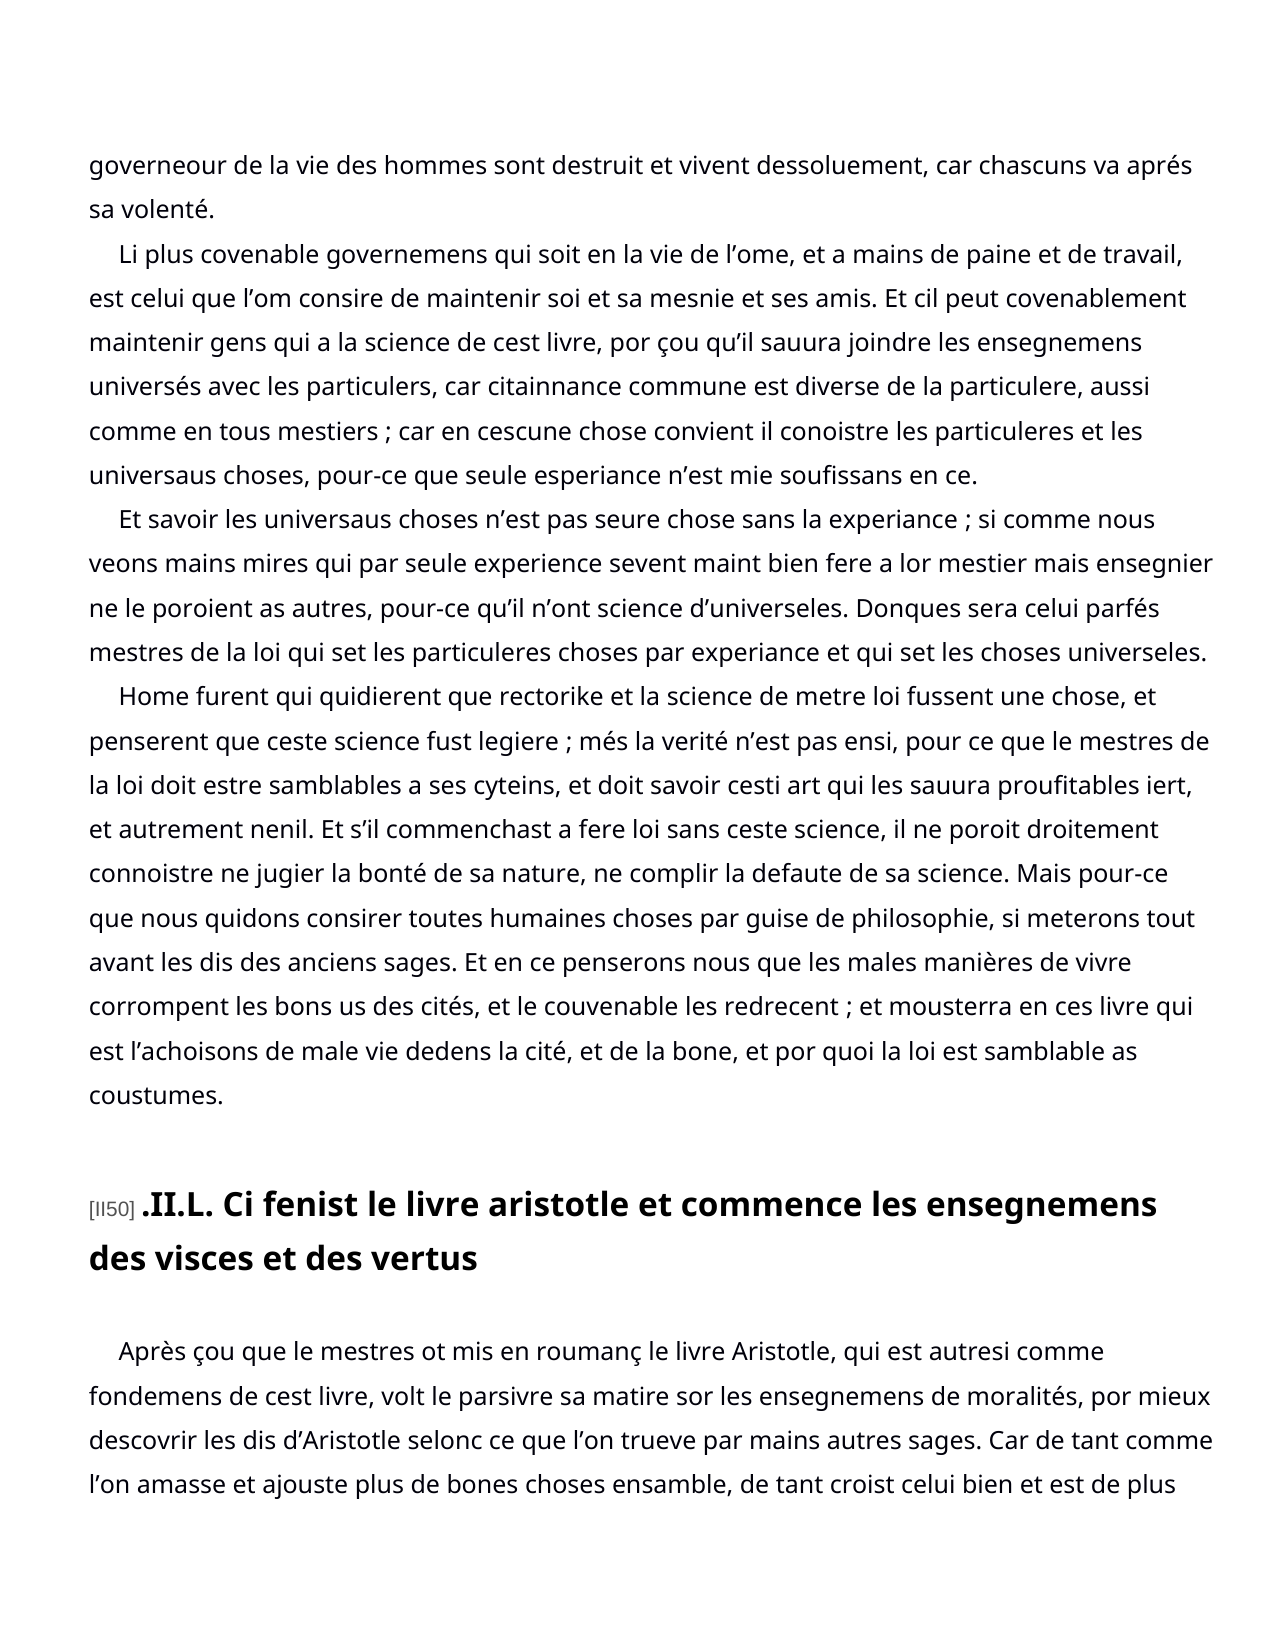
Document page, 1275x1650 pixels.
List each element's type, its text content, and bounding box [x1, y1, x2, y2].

subtitle [II50] .II.L. Ci fenist le livre aristotle et commence les ensegnemens des visces et des vertus [89, 1181, 1216, 1281]
text governeour de la vie des hommes sont destruit et vivent dessoluement, car chascuns va aprés sa volenté. [89, 148, 1216, 226]
text Après çou que le mestres ot mis en roumanç le livre Aristotle, qui est autresi comme fondemens de cest livre, volt le parsivre sa matire sor les ensegnemens de moralités, por mieux descovrir les dis d’Aristotle selonc ce que l’on trueve par mains autres sages. Car de tant comme l’on amasse et ajouste plus de bones choses ensamble, de tant croist celui bien et est de plus [89, 1334, 1216, 1501]
text Li plus covenable governemens qui soit en la vie de l’ome, et a mains de paine et de travail, est celui que l’om consire de maintenir soi et sa mesnie et ses amis. Et cil peut covenablement maintenir gens qui a la science de cest livre, por çou qu’il sauura joindre les ensegnemens universés avec les particulers, car citainnance commune est diverse de la particulere, aussi comme en tous mestiers ; car en cescune chose convient il conoistre les particuleres et les universaus choses, pour-ce que seule esperiance n’est mie soufissans en ce. [89, 236, 1216, 492]
text Et savoir les universaus choses n’est pas seure chose sans la experiance ; si comme nous veons mains mires qui par seule experience sevent maint bien fere a lor mestier mais ensegnier ne le poroient as autres, pour-ce qu’il n’ont science d’universeles. Donques sera celui parfés mestres de la loi qui set les particuleres choses par experiance et qui set les choses universeles. [89, 502, 1216, 669]
text Home furent qui quidierent que rectorike et la science de metre loi fussent une chose, et penserent que ceste science fust legiere ; més la verité n’est pas ensi, pour ce que le mestres de la loi doit estre samblables a ses cyteins, et doit savoir cesti art qui les sauura proufitables iert, et autrement nenil. Et s’il commenchast a fere loi sans ceste science, il ne poroit droitement connoistre ne jugier la bonté de sa nature, ne complir la defaute de sa science. Mais pour-ce que nous quidons consirer toutes humaines choses par guise de philosophie, si meterons tout avant les dis des anciens sages. Et en ce penserons nous que les males manières de vivre corrompent les bons us des cités, et le couvenable les redrecent ; et mousterra en ces livre qui est l’achoisons de male vie dedens la cité, et de la bone, et por quoi la loi est samblable as coustumes. [89, 679, 1216, 1111]
